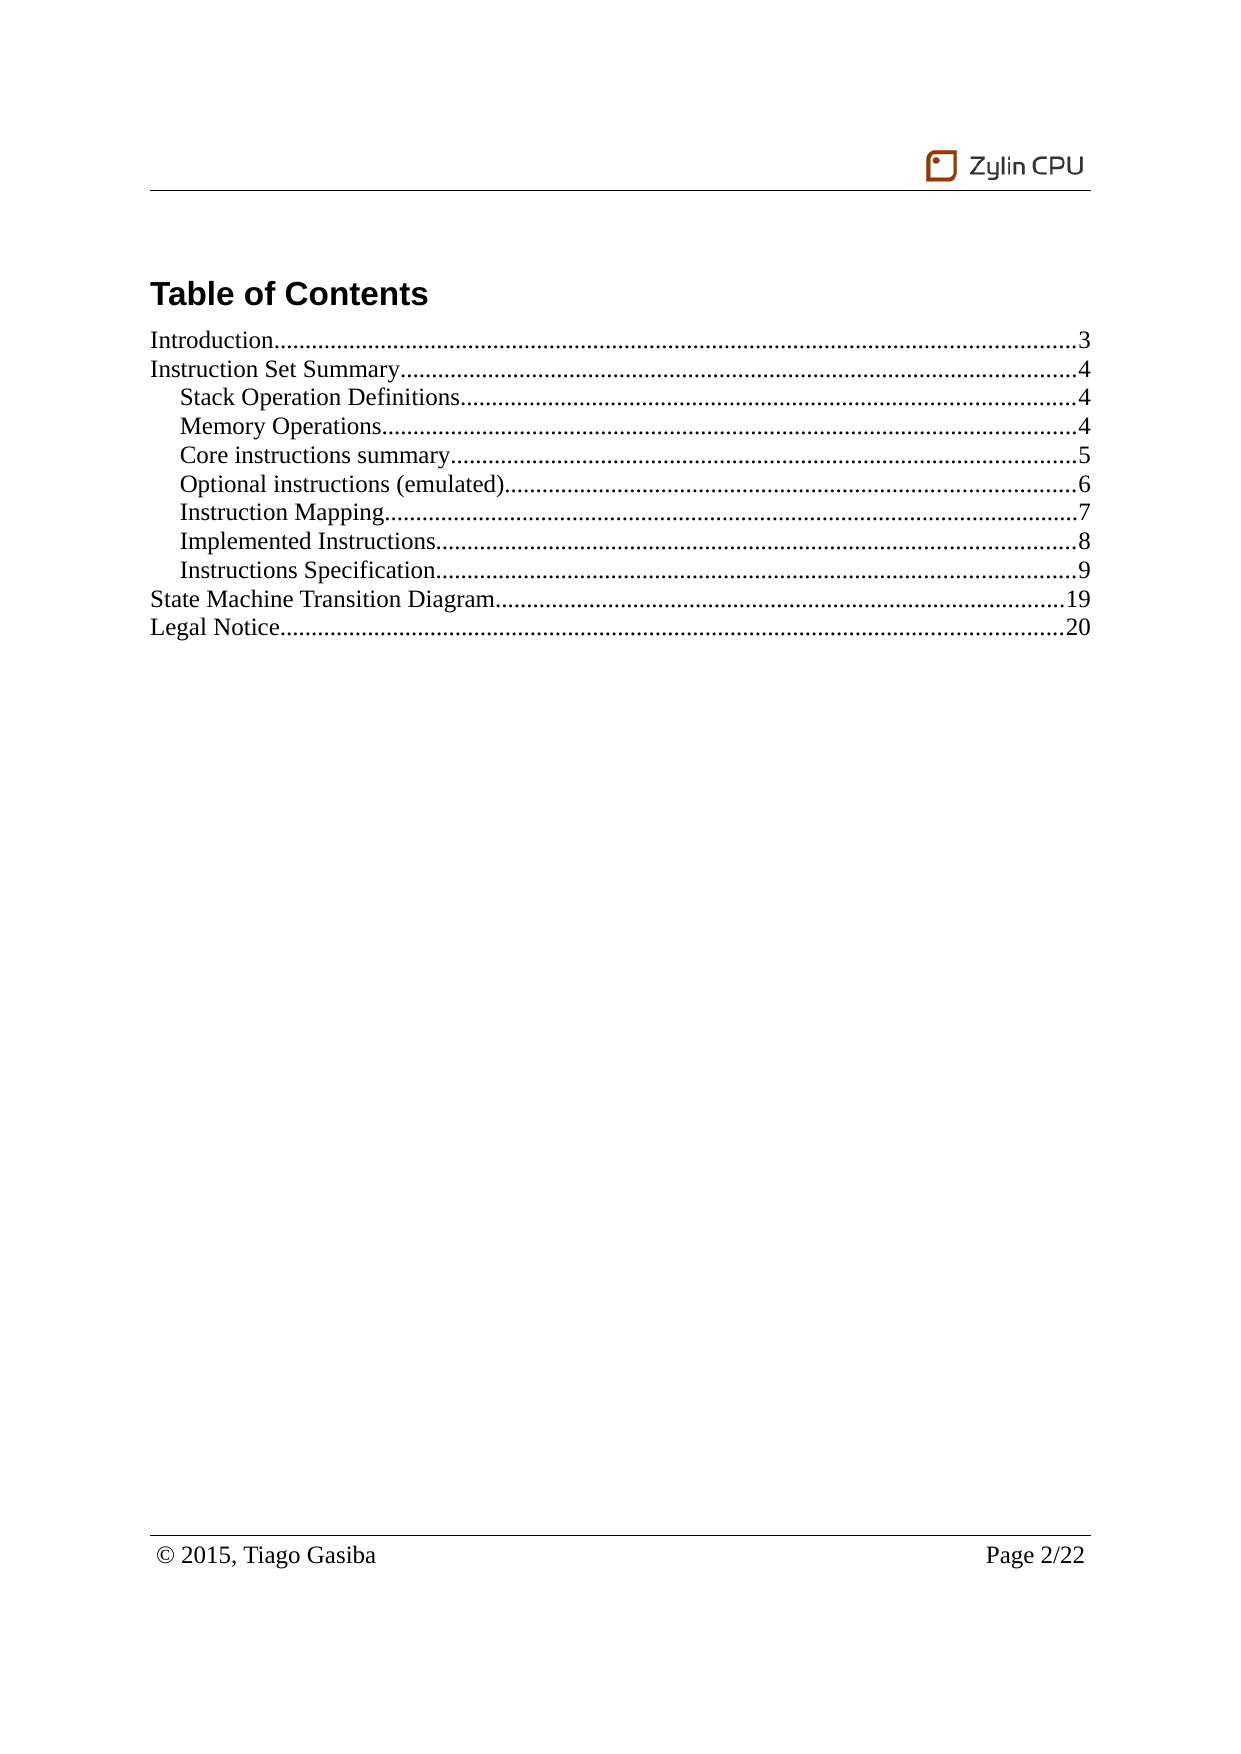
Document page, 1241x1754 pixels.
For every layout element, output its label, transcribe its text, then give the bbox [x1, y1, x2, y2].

text Introduction 3 [150, 325, 1091, 354]
text Instructions Specification 9 [179, 555, 1091, 584]
text Memory Operations 4 [179, 411, 1091, 440]
picture [922, 148, 1151, 185]
text State Machine Transition Diagram 19 [150, 584, 1091, 612]
text Core instructions summary 5 [179, 440, 1091, 469]
text Legal Notice 20 [150, 612, 1091, 641]
text Implemented Instructions 8 [179, 526, 1091, 555]
text Optional instructions (emulated) 6 [179, 469, 1091, 497]
text Instruction Mapping 7 [179, 497, 1091, 526]
text Stack Operation Definitions 4 [179, 382, 1091, 411]
subtitle Table of Contents [150, 274, 1091, 312]
text Instruction Set Summary 4 [150, 354, 1091, 382]
